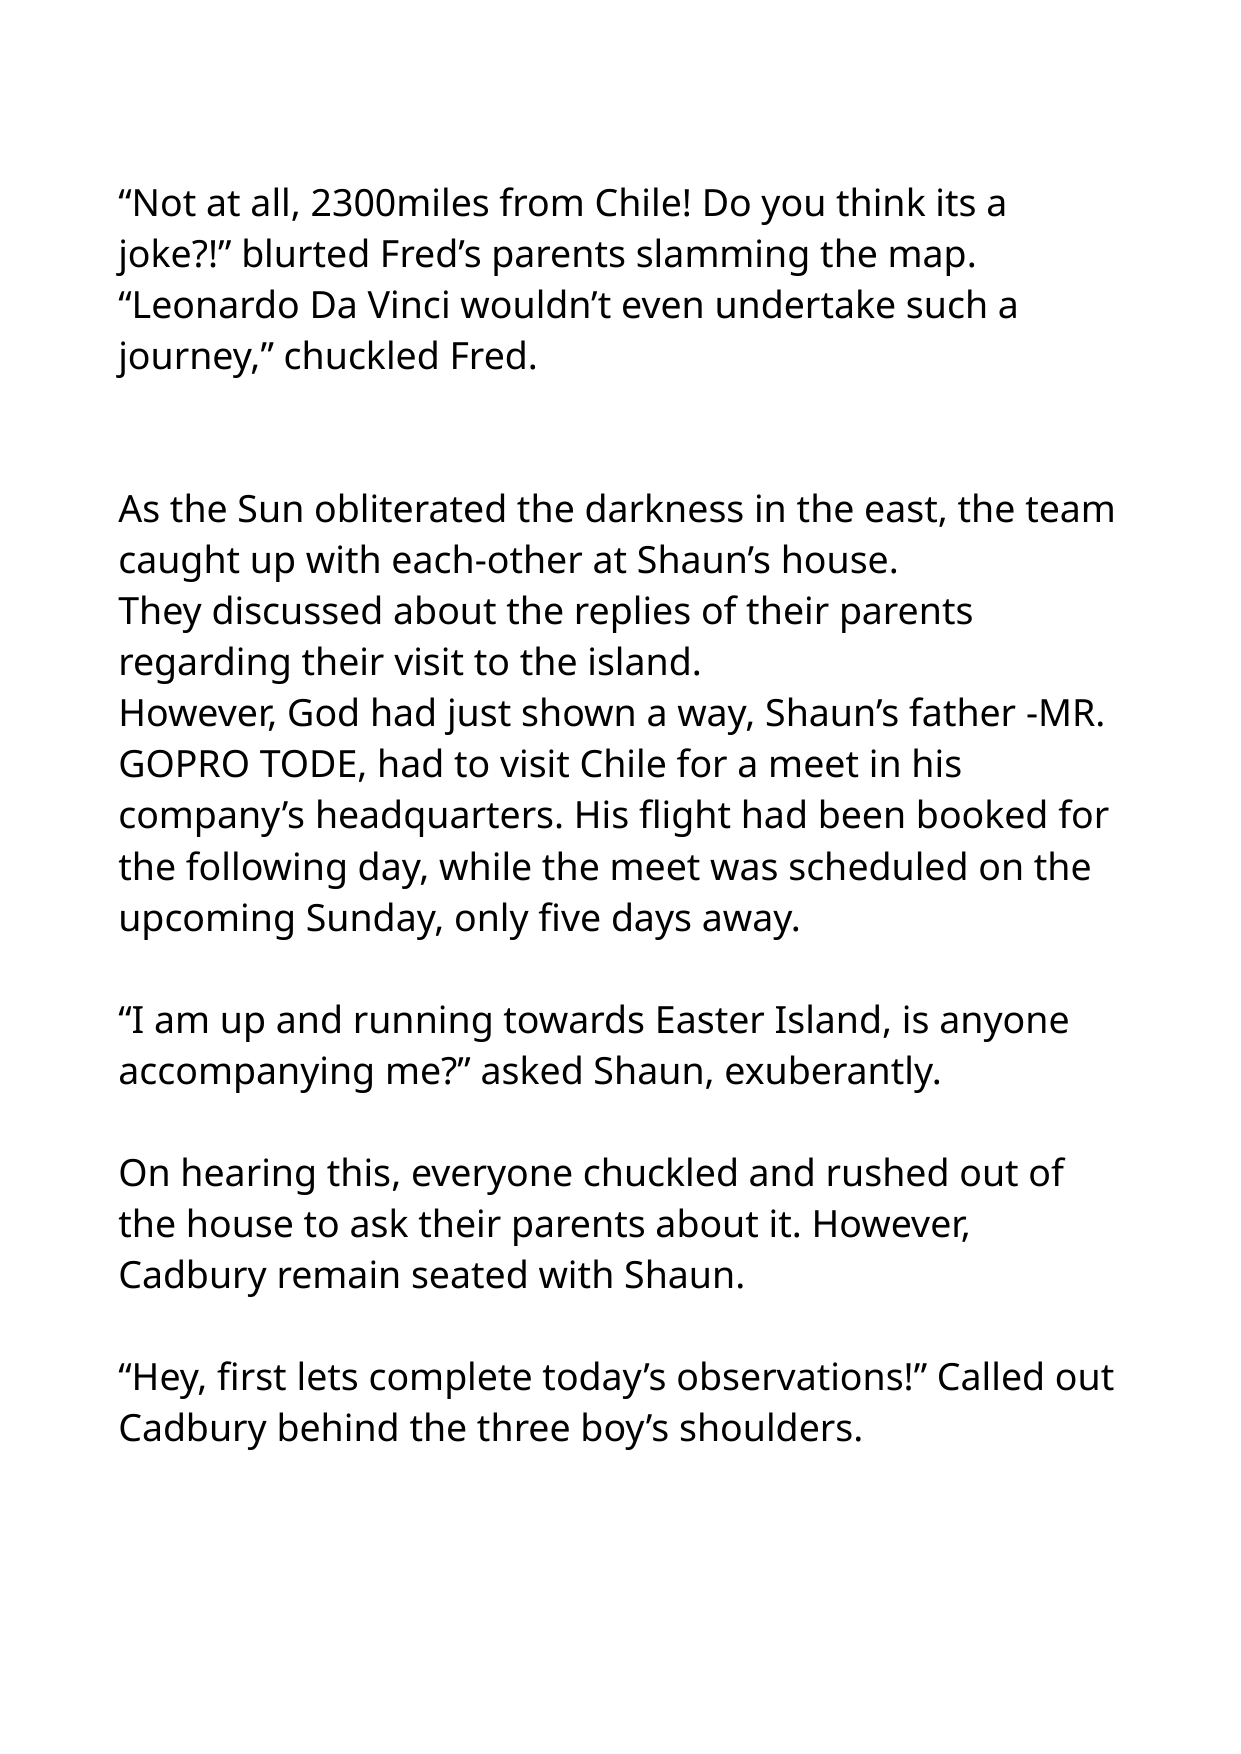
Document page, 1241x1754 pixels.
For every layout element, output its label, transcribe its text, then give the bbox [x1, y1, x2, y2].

text They discussed about the replies of their parents regarding their visit to the island. [118, 585, 1122, 687]
text On hearing this, everyone chuckled and rushed out of the house to ask their parents about it. However, Cadbury remain seated with Shaun. [118, 1146, 1122, 1299]
text “Leonardo Da Vinci wouldn’t even undertake such a journey,” chuckled Fred. [118, 278, 1122, 381]
text “Not at all, 2300miles from Chile! Do you think its a joke?!” blurted Fred’s parents slamming the map. [118, 176, 1122, 278]
text However, God had just shown a way, Shaun’s father -MR. GOPRO TODE, had to visit Chile for a meet in his company’s headquarters. His flight had been booked for the following day, while the meet was scheduled on the upcoming Sunday, only five days away. [118, 687, 1122, 942]
text “I am up and running towards Easter Island, is anyone accompanying me?” asked Shaun, exuberantly. [118, 993, 1122, 1095]
text “Hey, first lets complete today’s observations!” Called out Cadbury behind the three boy’s shoulders. [118, 1350, 1122, 1452]
text As the Sun obliterated the darkness in the east, the team caught up with each-other at Shaun’s house. [118, 483, 1122, 585]
